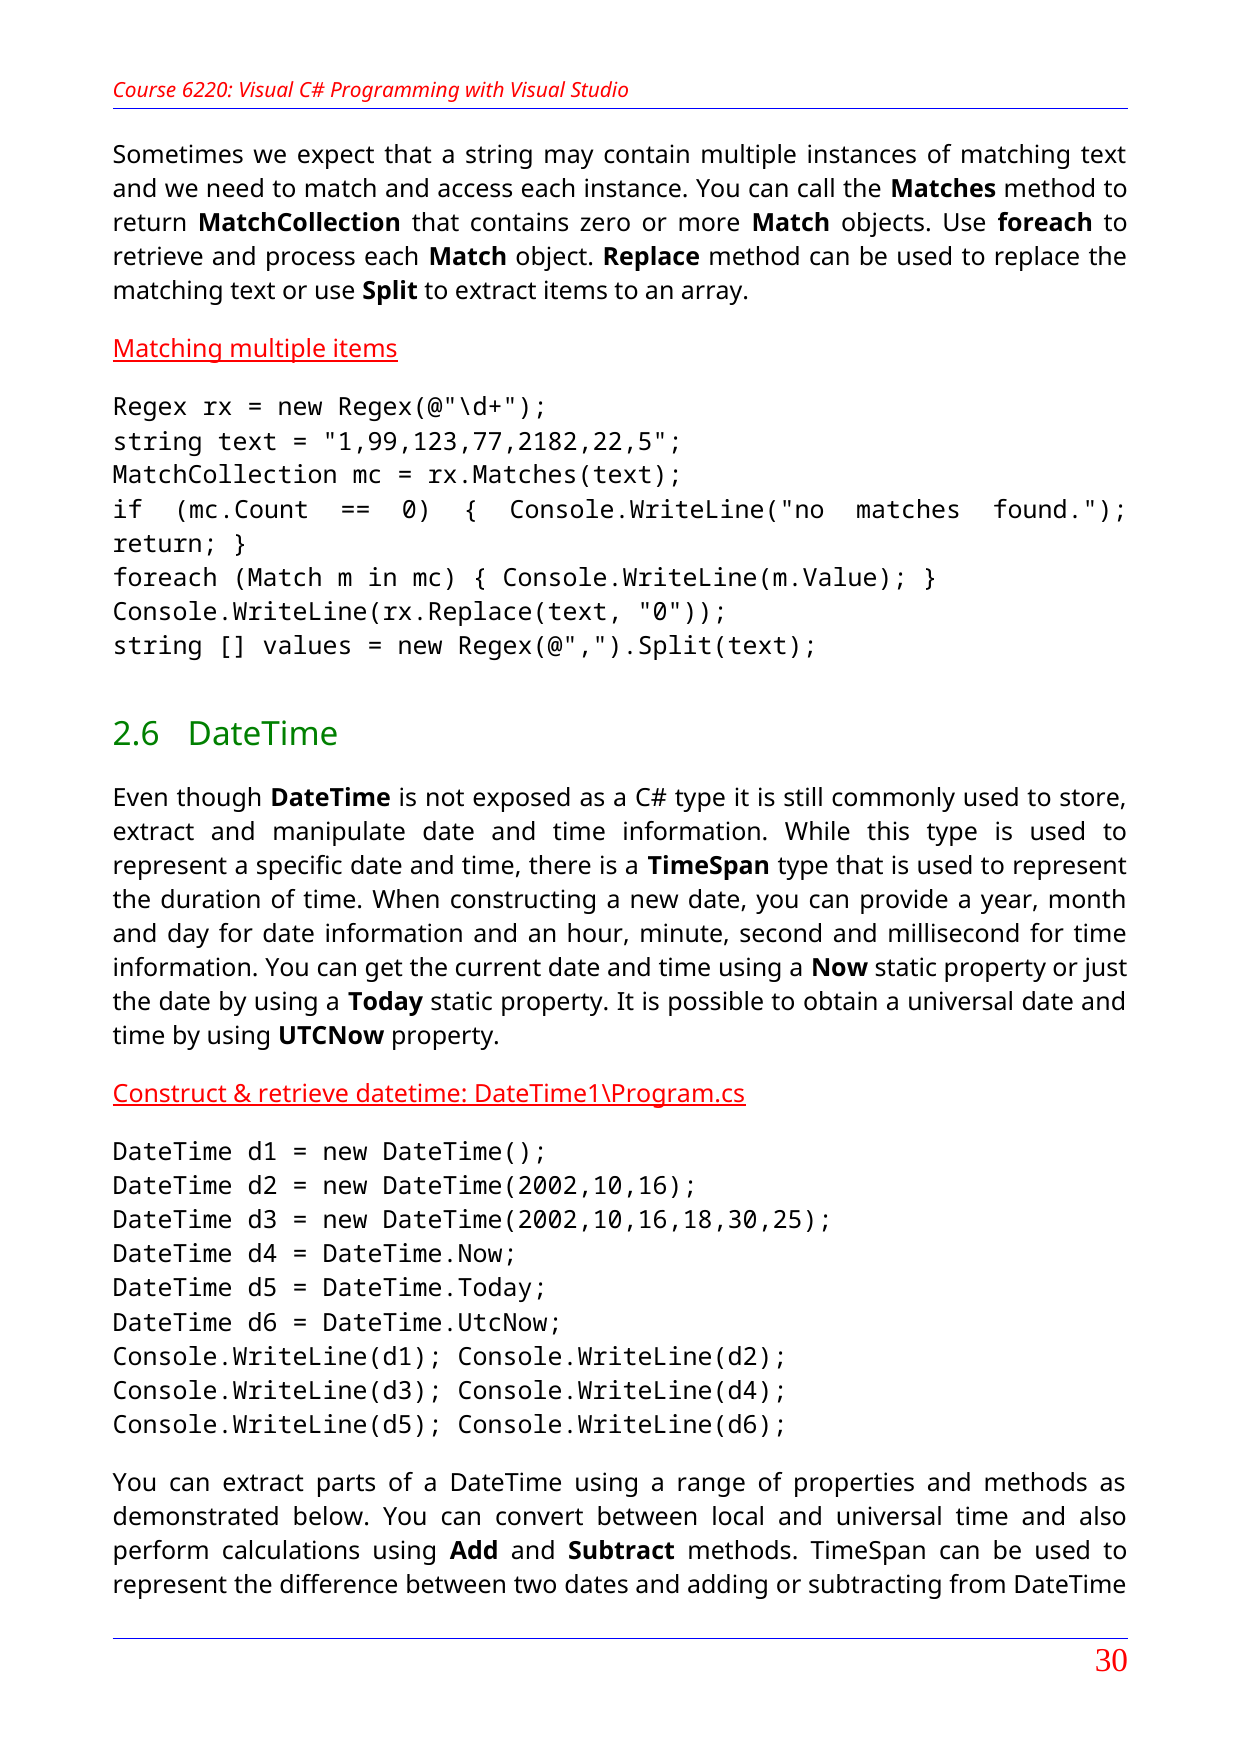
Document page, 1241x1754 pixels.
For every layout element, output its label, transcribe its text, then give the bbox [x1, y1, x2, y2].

text DateTime d3 = new DateTime(2002,10,16,18,30,25); [112, 1202, 1128, 1236]
text Console.WriteLine(rx.Replace(text, "0")); [112, 593, 1128, 627]
text if (mc.Count == 0) { Console.WriteLine("no matches found."); return; } [112, 491, 1128, 559]
text Even though DateTime is not exposed as a C# type it is still commonly used to store, extract and manipulate date and time information. While this type is used to represent a specific date and time, there is a TimeSpan type that is used to represent the duration of time. When constructing a new date, you can provide a year, month and day for date information and an hour, minute, second and millisecond for time information. You can get the current date and time using a Now static property or just the date by using a Today static property. It is possible to obtain a universal date and time by using UTCNow property. [112, 779, 1128, 1052]
text MatchCollection mc = rx.Matches(text); [112, 457, 1128, 491]
text DateTime d6 = DateTime.UtcNow; [112, 1304, 1128, 1338]
text Console.WriteLine(d1); Console.WriteLine(d2); [112, 1338, 1128, 1372]
text DateTime d4 = DateTime.Now; [112, 1236, 1128, 1270]
text Console.WriteLine(d3); Console.WriteLine(d4); [112, 1372, 1128, 1406]
text You can extract parts of a DateTime using a range of properties and methods as demonstrated below. You can convert between local and universal time and also perform calculations using Add and Subtract methods. TimeSpan can be used to represent the difference between two dates and adding or subtracting from DateTime [112, 1464, 1128, 1601]
text Matching multiple items [112, 331, 1128, 365]
text DateTime d5 = DateTime.Today; [112, 1270, 1128, 1304]
text Console.WriteLine(d5); Console.WriteLine(d6); [112, 1406, 1128, 1440]
text string text = "1,99,123,77,2182,22,5"; [112, 423, 1128, 457]
text foreach (Match m in mc) { Console.WriteLine(m.Value); } [112, 559, 1128, 593]
text Sometimes we expect that a string may contain multiple instances of matching text and we need to match and access each instance. You can call the Matches method to return MatchCollection that contains zero or more Match objects. Use foreach to retrieve and process each Match object. Replace method can be used to replace the matching text or use Split to extract items to an array. [112, 137, 1128, 307]
text Regex rx = new Regex(@"\d+"); [112, 389, 1128, 423]
text Construct & retrieve datetime: DateTime1\Program.cs [112, 1076, 1128, 1110]
text DateTime d1 = new DateTime(); [112, 1134, 1128, 1168]
text 2.6 DateTime [112, 710, 1128, 755]
text string [] values = new Regex(@",").Split(text); [112, 627, 1128, 662]
text DateTime d2 = new DateTime(2002,10,16); [112, 1168, 1128, 1202]
